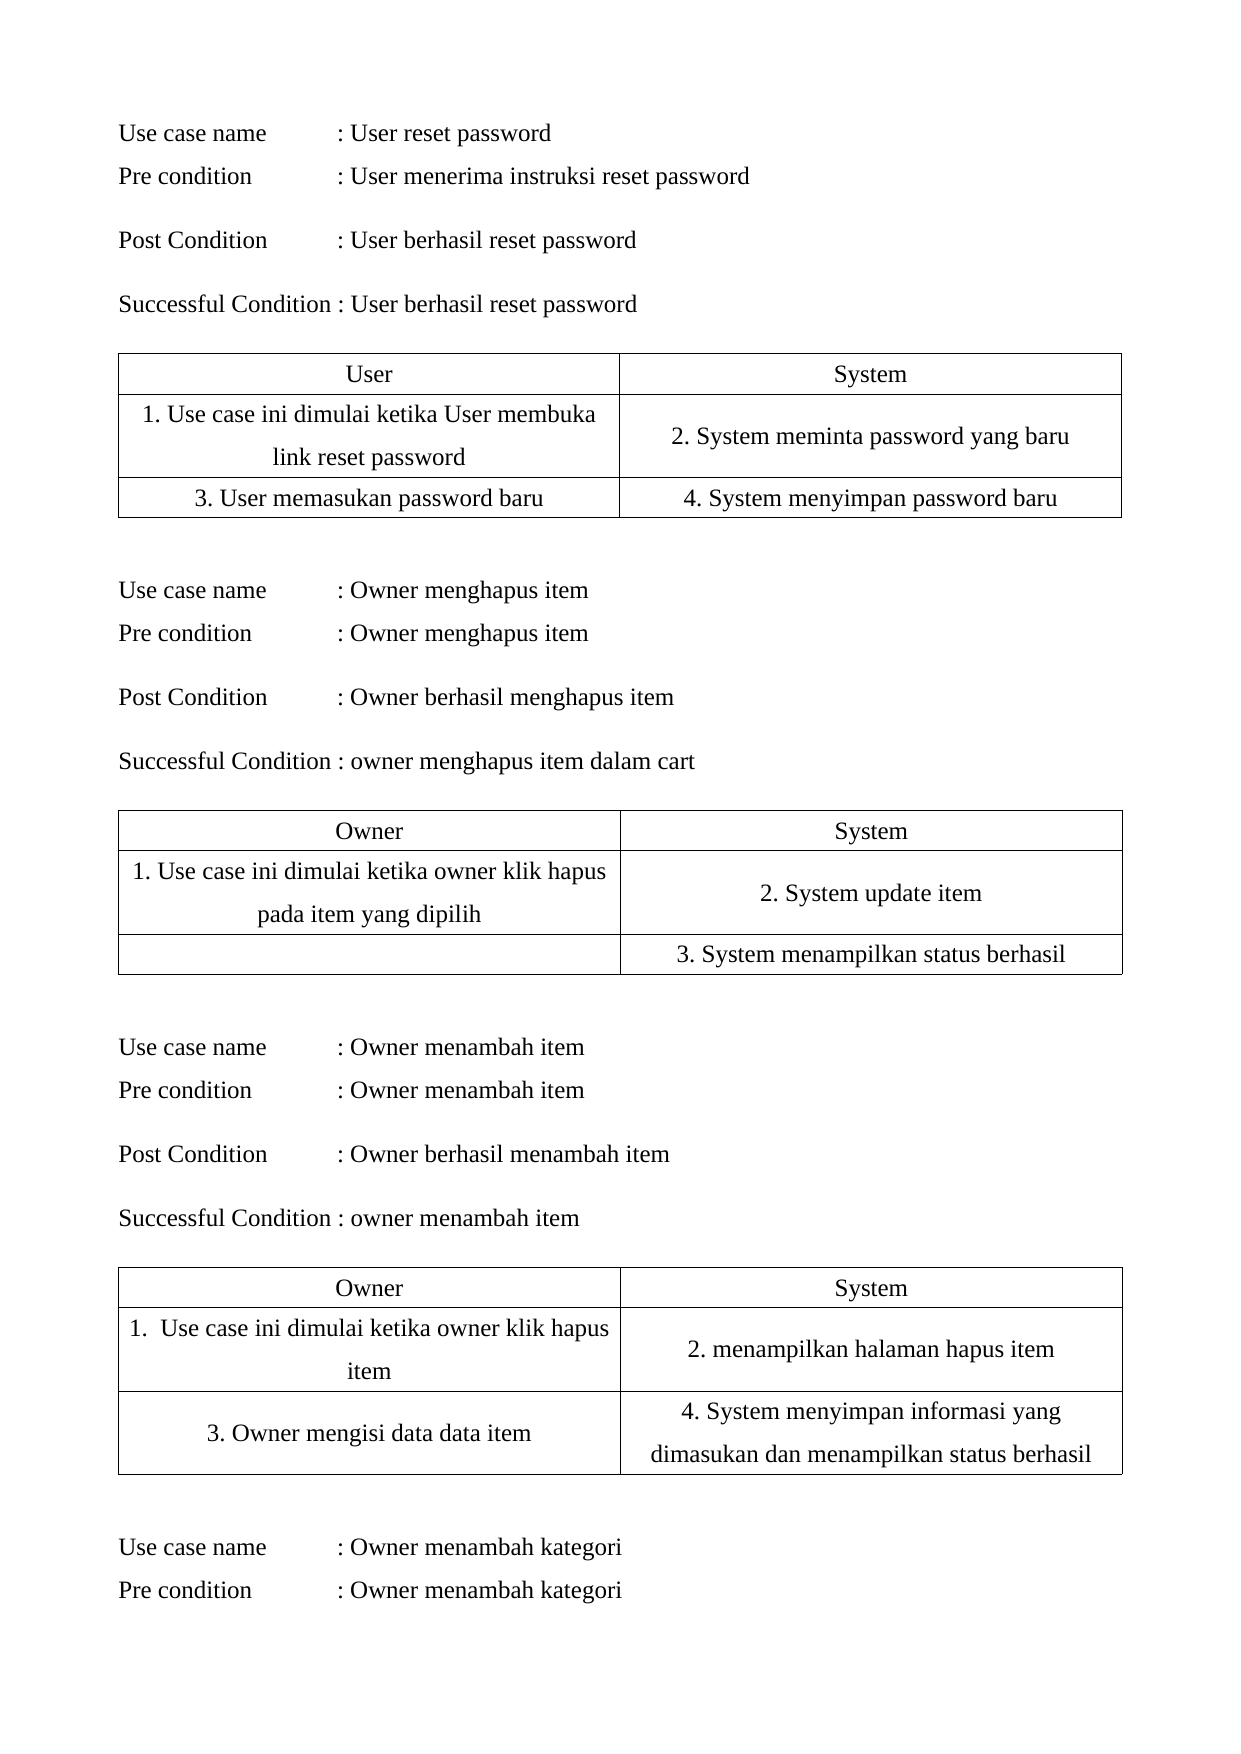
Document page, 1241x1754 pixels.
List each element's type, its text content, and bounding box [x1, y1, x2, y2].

text Use case name : Owner menambah kategori [118, 1532, 1122, 1561]
table_cell 4. System menyimpan informasi yang dimasukan dan menampilkan status berhasil [621, 1392, 1122, 1474]
table_header System [620, 354, 1121, 393]
table_cell 4. System menyimpan password baru [620, 478, 1121, 517]
table_cell 2. System meminta password yang baru [620, 395, 1121, 477]
text Use case name : Owner menghapus item [118, 575, 1122, 604]
table_header Owner [119, 811, 620, 850]
table_cell 2. System update item [621, 851, 1122, 934]
table_cell 3. User memasukan password baru [119, 478, 619, 517]
text Successful Condition : owner menambah item [118, 1203, 1122, 1232]
table_header System [621, 811, 1122, 850]
table_header System [621, 1268, 1122, 1307]
text Post Condition : Owner berhasil menghapus item [118, 682, 1122, 711]
table_cell 3. Owner mengisi data data item [119, 1392, 620, 1474]
text Pre condition : Owner menghapus item [118, 618, 1122, 647]
table_cell 2. menampilkan halaman hapus item [621, 1308, 1122, 1391]
table_cell 1. Use case ini dimulai ketika User membuka link reset password [119, 395, 619, 477]
table_cell 1. Use case ini dimulai ketika owner klik hapus pada item yang dipilih [119, 851, 620, 934]
text Use case name : Owner menambah item [118, 1032, 1122, 1061]
table_header Owner [119, 1268, 620, 1307]
text Use case name : User reset password [118, 118, 1122, 147]
table_cell 3. System menampilkan status berhasil [621, 935, 1122, 974]
table_header User [119, 354, 619, 393]
text Post Condition : Owner berhasil menambah item [118, 1139, 1122, 1168]
table_cell 1. Use case ini dimulai ketika owner klik hapus item [119, 1308, 620, 1391]
text Pre condition : Owner menambah item [118, 1075, 1122, 1104]
table_cell [119, 935, 620, 974]
text Pre condition : User menerima instruksi reset password [118, 161, 1122, 190]
text Pre condition : Owner menambah kategori [118, 1575, 1122, 1604]
text Successful Condition : User berhasil reset password [118, 289, 1122, 318]
text Post Condition : User berhasil reset password [118, 225, 1122, 254]
text Successful Condition : owner menghapus item dalam cart [118, 746, 1122, 775]
